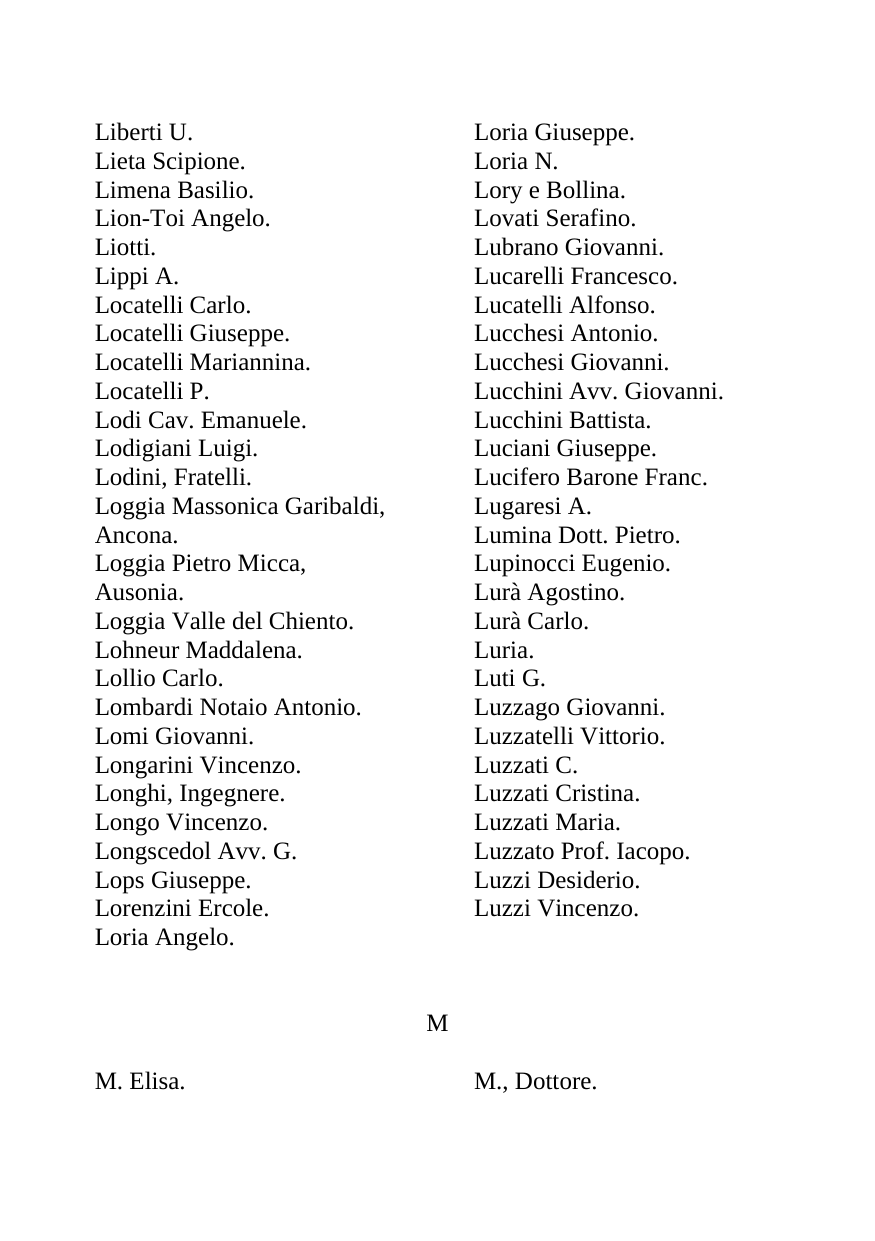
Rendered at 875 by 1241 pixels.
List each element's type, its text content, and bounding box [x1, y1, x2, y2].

text Lohneur Maddalena. [94, 635, 400, 663]
text Loria Giuseppe. [474, 117, 779, 146]
text Lucchini Battista. [474, 405, 779, 433]
text Loggia Pietro Micca, Ausonia. [94, 548, 400, 606]
text Loggia Valle del Chiento. [94, 606, 400, 635]
text Luria. [474, 635, 779, 663]
text Lurà Carlo. [474, 606, 779, 635]
text Locatelli Giuseppe. [94, 318, 400, 347]
text Luzzati Cristina. [474, 778, 779, 807]
text Liberti U. [94, 117, 400, 146]
text Luzzi Desiderio. [474, 865, 779, 893]
text Luciani Giuseppe. [474, 433, 779, 462]
text Luzzi Vincenzo. [474, 893, 779, 922]
text Locatelli Carlo. [94, 290, 400, 318]
text Locatelli Mariannina. [94, 347, 400, 376]
text Lucchesi Giovanni. [474, 347, 779, 376]
text Longscedol Avv. G. [94, 836, 400, 865]
text Limena Basilio. [94, 175, 400, 203]
text Longo Vincenzo. [94, 807, 400, 836]
text Luzzati C. [474, 750, 779, 778]
text Lucchesi Antonio. [474, 318, 779, 347]
text Lubrano Giovanni. [474, 232, 779, 261]
text Lomi Giovanni. [94, 721, 400, 750]
text Lorenzini Ercole. [94, 893, 400, 922]
text Luzzati Maria. [474, 807, 779, 836]
text Luzzatelli Vittorio. [474, 721, 779, 750]
text Lippi A. [94, 261, 400, 290]
text Loria N. [474, 146, 779, 175]
text Lory e Bollina. [474, 175, 779, 203]
text Luzzago Giovanni. [474, 692, 779, 721]
text Lucatelli Alfonso. [474, 290, 779, 318]
text Longarini Vincenzo. [94, 750, 400, 778]
text Loria Angelo. [94, 922, 400, 951]
text M., Dottore. [474, 1066, 779, 1095]
text Lurà Agostino. [474, 577, 779, 606]
text M. Elisa. [94, 1066, 400, 1095]
text Luti G. [474, 663, 779, 692]
text Longhi, Ingegnere. [94, 778, 400, 807]
text Lugaresi A. [474, 491, 779, 520]
text Lucchini Avv. Giovanni. [474, 376, 779, 405]
text M [94, 1008, 779, 1037]
text Lodi Cav. Emanuele. [94, 405, 400, 433]
text Lovati Serafino. [474, 203, 779, 232]
text Lupinocci Eugenio. [474, 548, 779, 577]
text Lieta Scipione. [94, 146, 400, 175]
text Lodigiani Luigi. [94, 433, 400, 462]
text Luzzato Prof. Iacopo. [474, 836, 779, 865]
text Loggia Massonica Garibaldi, Ancona. [94, 491, 400, 548]
text Liotti. [94, 232, 400, 261]
text Lion-Toi Angelo. [94, 203, 400, 232]
text Lucifero Barone Franc. [474, 462, 779, 491]
text Lops Giuseppe. [94, 865, 400, 893]
text Lollio Carlo. [94, 663, 400, 692]
text Lumina Dott. Pietro. [474, 520, 779, 548]
text Locatelli P. [94, 376, 400, 405]
text Lucarelli Francesco. [474, 261, 779, 290]
text Lombardi Notaio Antonio. [94, 692, 400, 721]
text Lodini, Fratelli. [94, 462, 400, 491]
